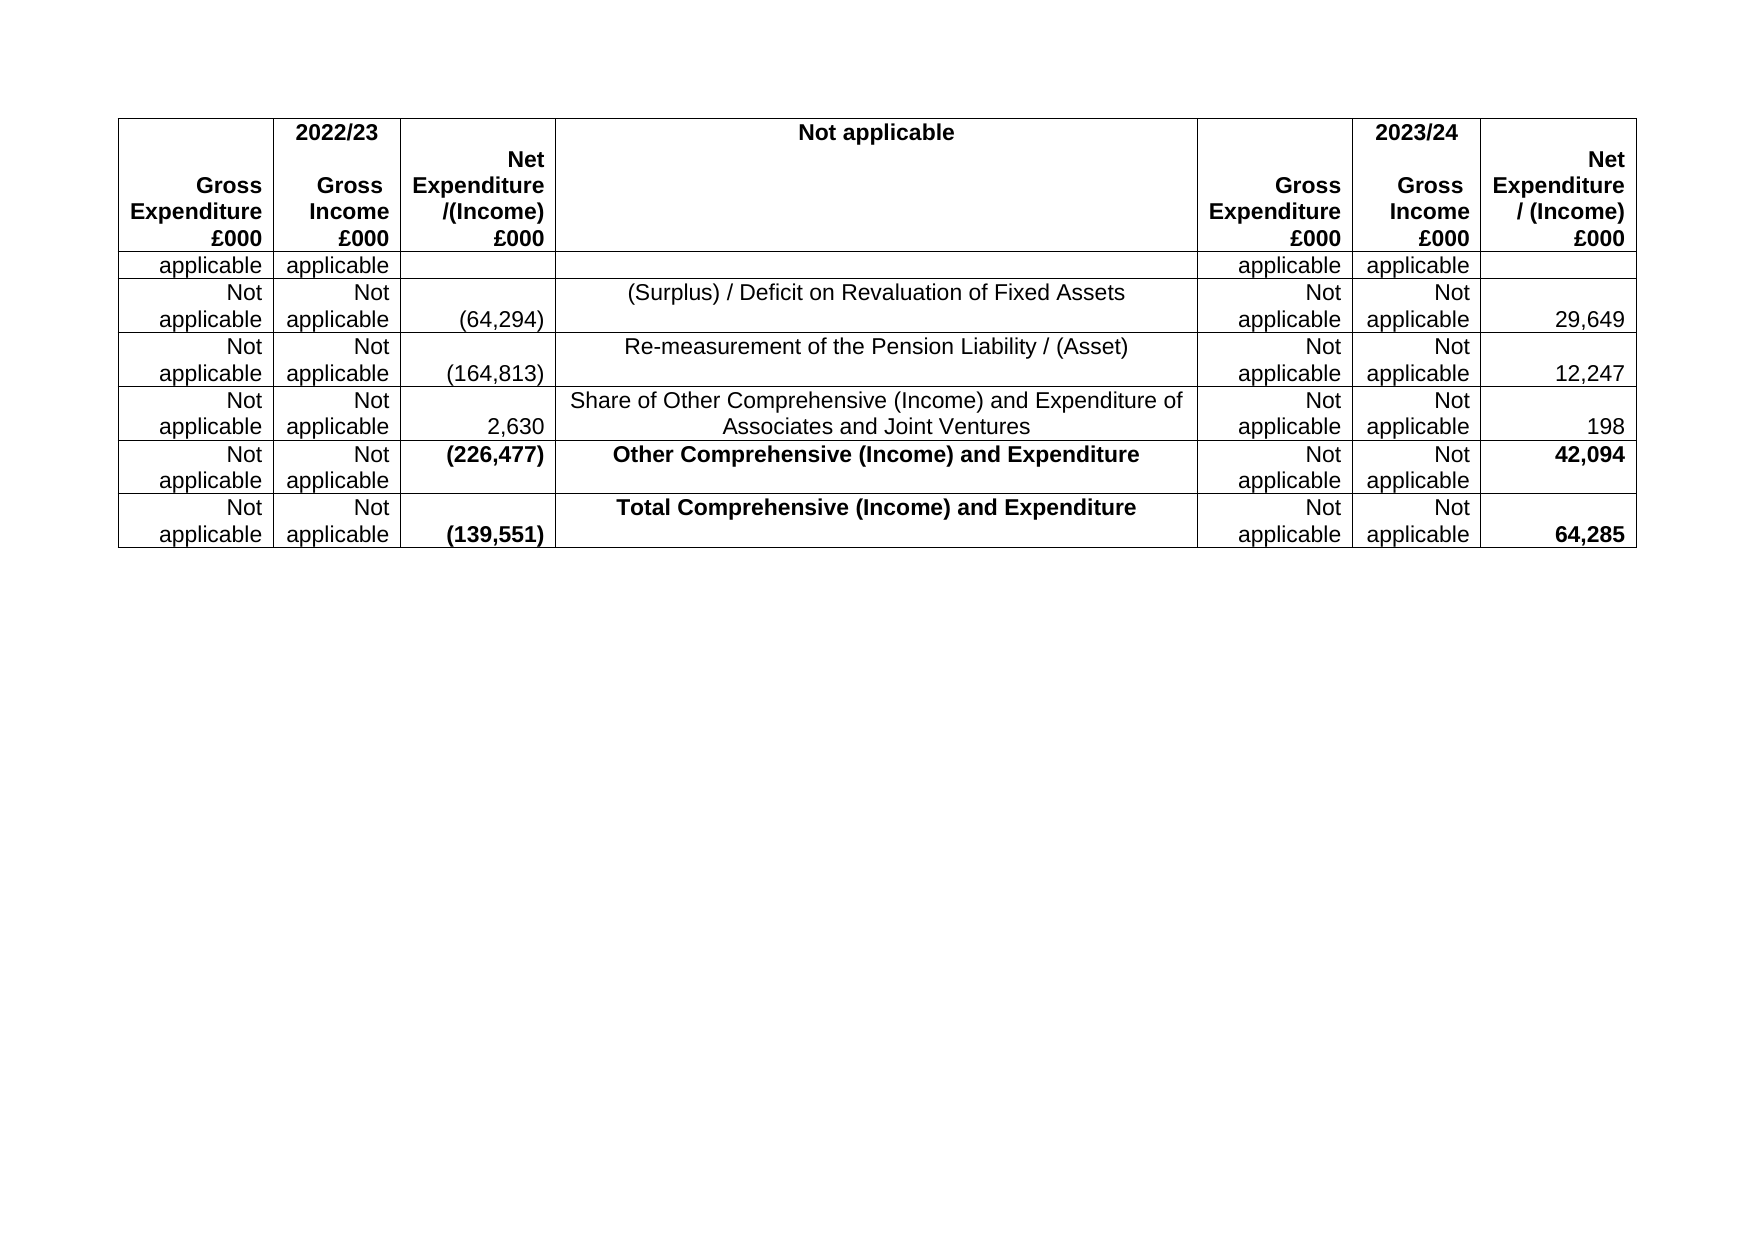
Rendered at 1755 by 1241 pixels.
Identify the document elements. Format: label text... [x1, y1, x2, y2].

table_cell (139,551) [401, 494, 555, 547]
table_cell Not applicable [1353, 279, 1480, 332]
table_header 2023/24 Gross Income £000 [1353, 119, 1480, 251]
table_cell Not applicable [1198, 441, 1352, 493]
table_cell Not applicable [274, 333, 400, 386]
table_cell 12,247 [1481, 333, 1636, 386]
table_cell Not applicable [1353, 333, 1480, 386]
table_cell (226,477) [401, 441, 555, 493]
table_header Net Expenditure /(Income) £000 [401, 119, 555, 251]
table_cell Not applicable [274, 494, 400, 547]
table_cell Not applicable [274, 279, 400, 332]
table_cell Not applicable [1198, 279, 1352, 332]
table_cell Not applicable [119, 494, 273, 547]
table_cell Not applicable [1353, 387, 1480, 439]
table_cell applicable [119, 252, 273, 278]
table_cell Total Comprehensive (Income) and Expenditure [556, 494, 1197, 547]
table_cell Share of Other Comprehensive (Income) and Expenditure of Associates and Joint Ventures [556, 387, 1197, 439]
table_cell (Surplus) / Deficit on Revaluation of Fixed Assets [556, 279, 1197, 332]
table_cell Not applicable [1198, 333, 1352, 386]
table_header Not applicable [556, 119, 1197, 251]
table_cell Not applicable [119, 279, 273, 332]
table_cell 29,649 [1481, 279, 1636, 332]
table_cell Not applicable [119, 333, 273, 386]
table_header Gross Expenditure £000 [1198, 119, 1352, 251]
table_cell Not applicable [1198, 387, 1352, 439]
table_cell (164,813) [401, 333, 555, 386]
table_cell 64,285 [1481, 494, 1636, 547]
table_cell applicable [274, 252, 400, 278]
table_cell 2,630 [401, 387, 555, 439]
table_header Net Expenditure / (Income) £000 [1481, 119, 1636, 251]
table_cell Not applicable [119, 441, 273, 493]
table_header 2022/23 Gross Income £000 [274, 119, 400, 251]
table_cell 42,094 [1481, 441, 1636, 493]
table_cell [556, 252, 1197, 278]
table_cell [401, 252, 555, 278]
table_cell Not applicable [119, 387, 273, 439]
table_cell [1481, 252, 1636, 278]
table_cell Not applicable [1353, 441, 1480, 493]
table_cell Not applicable [274, 441, 400, 493]
table_cell Re-measurement of the Pension Liability / (Asset) [556, 333, 1197, 386]
table_cell applicable [1198, 252, 1352, 278]
table_cell Not applicable [1353, 494, 1480, 547]
table_header Gross Expenditure £000 [119, 119, 273, 251]
table_cell Other Comprehensive (Income) and Expenditure [556, 441, 1197, 493]
table_cell Not applicable [274, 387, 400, 439]
table_cell (64,294) [401, 279, 555, 332]
table_cell Not applicable [1198, 494, 1352, 547]
table_cell 198 [1481, 387, 1636, 439]
table_cell applicable [1353, 252, 1480, 278]
